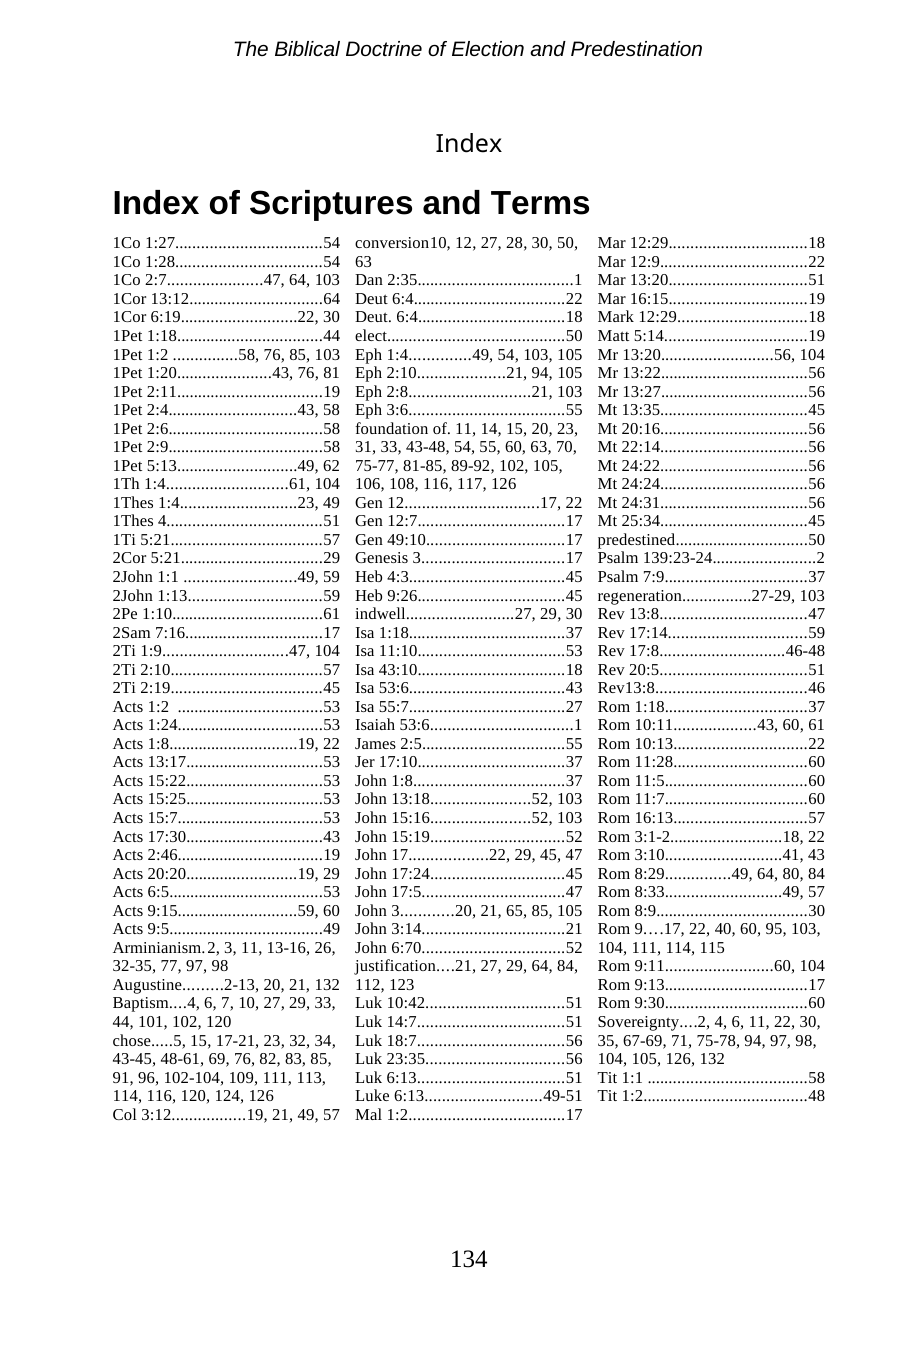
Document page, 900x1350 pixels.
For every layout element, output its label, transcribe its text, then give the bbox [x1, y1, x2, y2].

text John 17 22, 29, 45, 47 [355, 846, 582, 864]
text John 1:8 37 [355, 771, 582, 790]
text chose 5, 15, 17-21, 23, 32, 34, 43-45, 48-61, 69, 76, 82, 83, 85, 91, 96, 102-104, 109, 111, 113, 114, 116, 120, 124, 126 [112, 1031, 340, 1105]
text Mr 13:27 56 [597, 382, 825, 401]
text Isa 1:18 37 [355, 623, 582, 642]
text predestined 50 [597, 530, 825, 549]
text Mt 24:31 56 [597, 493, 825, 512]
text Col 3:12 19, 21, 49, 57 [112, 1105, 340, 1124]
text Rom 11:28 60 [597, 753, 825, 771]
text Rom 10:13 22 [597, 734, 825, 753]
text Augustine 2-13, 20, 21, 132 [112, 975, 340, 994]
text 1Ti 5:21 57 [112, 530, 340, 549]
text Mar 13:20 51 [597, 271, 825, 289]
text Rom 10:11 43, 60, 61 [597, 716, 825, 734]
text Luk 23:35 56 [355, 1049, 582, 1068]
text 2Ti 1:9 47, 104 [112, 642, 340, 660]
text Sovereignty 2, 4, 6, 11, 22, 30, 35, 67-69, 71, 75-78, 94, 97, 98, 104, 105, 126, 132 [597, 1012, 825, 1068]
text Eph 2:8 21, 103 [355, 382, 582, 401]
text John 3 20, 21, 65, 85, 105 [355, 901, 582, 920]
text Heb 9:26 45 [355, 586, 582, 604]
text Mt 25:34 45 [597, 512, 825, 530]
text Mt 13:35 45 [597, 401, 825, 419]
text 1Pet 2:9 58 [112, 438, 340, 456]
text Rom 8:29 49, 64, 80, 84 [597, 864, 825, 883]
text Mark 12:29 18 [597, 308, 825, 326]
text 1Th 1:4 61, 104 [112, 475, 340, 493]
text 1Co 2:7 47, 64, 103 [112, 271, 340, 289]
text Luk 18:7 56 [355, 1031, 582, 1049]
text 2John 1:13 59 [112, 586, 340, 604]
text 2Cor 5:21 29 [112, 549, 340, 567]
text Rom 8:33 49, 57 [597, 883, 825, 901]
text Rom 3:10 41, 43 [597, 846, 825, 864]
text John 17:5 47 [355, 883, 582, 901]
text Acts 1:24 53 [112, 716, 340, 734]
text John 15:19 52 [355, 827, 582, 846]
text Rom 9:11 60, 104 [597, 957, 825, 975]
text regeneration 27-29, 103 [597, 586, 825, 604]
text 2Pe 1:10 61 [112, 604, 340, 623]
text Luk 6:13 51 [355, 1068, 582, 1087]
text 1Pet 5:13 49, 62 [112, 456, 340, 475]
text 1Pet 2:6 58 [112, 419, 340, 438]
text Acts 13:17 53 [112, 753, 340, 771]
text Acts 1:8 19, 22 [112, 734, 340, 753]
text Rom 9:13 17 [597, 975, 825, 994]
text 1Pet 2:4 43, 58 [112, 401, 340, 419]
text 1Co 1:27 54 [112, 234, 340, 252]
text Mr 13:20 56, 104 [597, 345, 825, 363]
text Luk 14:7 51 [355, 1012, 582, 1031]
text James 2:5 55 [355, 734, 582, 753]
text foundation of 11, 14, 15, 20, 23, 31, 33, 43-48, 54, 55, 60, 63, 70, 75-77, 81-85, 89-92, 102, 105, 106, 108, 116, 117, 126 [355, 419, 582, 493]
text Acts 2:46 19 [112, 846, 340, 864]
text Rev 17:8 46-48 [597, 642, 825, 660]
text Mt 20:16 56 [597, 419, 825, 438]
text Mt 24:24 56 [597, 475, 825, 493]
text 1Pet 1:20 43, 76, 81 [112, 363, 340, 382]
text 2John 1:1 49, 59 [112, 567, 340, 586]
text Luk 10:42 51 [355, 994, 582, 1012]
text John 13:18 52, 103 [355, 790, 582, 808]
text Gen 49:10 17 [355, 530, 582, 549]
text John 6:70 52 [355, 938, 582, 957]
text indwell 27, 29, 30 [355, 604, 582, 623]
text Rom 3:1-2 18, 22 [597, 827, 825, 846]
subtitle Index [112, 125, 825, 159]
text Rev 13:8 47 [597, 604, 825, 623]
text Jer 17:10 37 [355, 753, 582, 771]
text Acts 6:5 53 [112, 883, 340, 901]
text Deut. 6:4 18 [355, 308, 582, 326]
text Rom 11:5 60 [597, 771, 825, 790]
text Isa 11:10 53 [355, 642, 582, 660]
text Isaiah 53:6 1 [355, 716, 582, 734]
text Tit 1:1 58 [597, 1068, 825, 1087]
text Rom 9:30 60 [597, 994, 825, 1012]
text John 15:16 52, 103 [355, 808, 582, 827]
text Acts 15:7 53 [112, 808, 340, 827]
text Psalm 139:23-24 2 [597, 549, 825, 567]
text Luke 6:13 49-51 [355, 1087, 582, 1105]
text Mar 12:9 22 [597, 252, 825, 271]
text Rom 1:18 37 [597, 697, 825, 716]
text 1Cor 13:12 64 [112, 289, 340, 308]
text 1Thes 4 51 [112, 512, 340, 530]
text Rom 9 17, 22, 40, 60, 95, 103, 104, 111, 114, 115 [597, 920, 825, 957]
text 1Pet 1:18 44 [112, 326, 340, 345]
text 2Ti 2:10 57 [112, 660, 340, 679]
text Gen 12 17, 22 [355, 493, 582, 512]
text Acts 9:15 59, 60 [112, 901, 340, 920]
text Eph 3:6 55 [355, 401, 582, 419]
text Rom 8:9 30 [597, 901, 825, 920]
text Genesis 3 17 [355, 549, 582, 567]
text Tit 1:2 48 [597, 1087, 825, 1105]
text Isa 53:6 43 [355, 679, 582, 697]
text elect 50 [355, 326, 582, 345]
text Rev 17:14 59 [597, 623, 825, 642]
text Arminianism 2, 3, 11, 13-16, 26, 32-35, 77, 97, 98 [112, 938, 340, 975]
text Acts 20:20 19, 29 [112, 864, 340, 883]
text Rom 11:7 60 [597, 790, 825, 808]
text Isa 43:10 18 [355, 660, 582, 679]
text 1Thes 1:4 23, 49 [112, 493, 340, 512]
text Rev13:8 46 [597, 679, 825, 697]
text Psalm 7:9 37 [597, 567, 825, 586]
text Acts 9:5 49 [112, 920, 340, 938]
text justification 21, 27, 29, 64, 84, 112, 123 [355, 957, 582, 994]
text Baptism 4, 6, 7, 10, 27, 29, 33, 44, 101, 102, 120 [112, 994, 340, 1031]
text John 3:14 21 [355, 920, 582, 938]
text 1Cor 6:19 22, 30 [112, 308, 340, 326]
text 1Pet 2:11 19 [112, 382, 340, 401]
text Deut 6:4 22 [355, 289, 582, 308]
text Mt 24:22 56 [597, 456, 825, 475]
text Acts 15:22 53 [112, 771, 340, 790]
text Eph 1:4 49, 54, 103, 105 [355, 345, 582, 363]
text Gen 12:7 17 [355, 512, 582, 530]
text Acts 1:2 53 [112, 697, 340, 716]
text Rev 20:5 51 [597, 660, 825, 679]
text Acts 15:25 53 [112, 790, 340, 808]
text Matt 5:14 19 [597, 326, 825, 345]
text Heb 4:3 45 [355, 567, 582, 586]
text Dan 2:35 1 [355, 271, 582, 289]
text Isa 55:7 27 [355, 697, 582, 716]
text Rom 16:13 57 [597, 808, 825, 827]
text Mar 12:29 18 [597, 234, 825, 252]
text John 17:24 45 [355, 864, 582, 883]
text Mal 1:2 17 [355, 1105, 582, 1124]
text 2Sam 7:16 17 [112, 623, 340, 642]
text Acts 17:30 43 [112, 827, 340, 846]
text Mar 16:15 19 [597, 289, 825, 308]
text Mt 22:14 56 [597, 438, 825, 456]
text conversion 10, 12, 27, 28, 30, 50, 63 [355, 234, 582, 271]
text 1Co 1:28 54 [112, 252, 340, 271]
text Eph 2:10 21, 94, 105 [355, 363, 582, 382]
text 1Pet 1:2 58, 76, 85, 103 [112, 345, 340, 363]
text Mr 13:22 56 [597, 363, 825, 382]
text 2Ti 2:19 45 [112, 679, 340, 697]
subtitle Index of Scriptures and Terms [112, 184, 825, 221]
